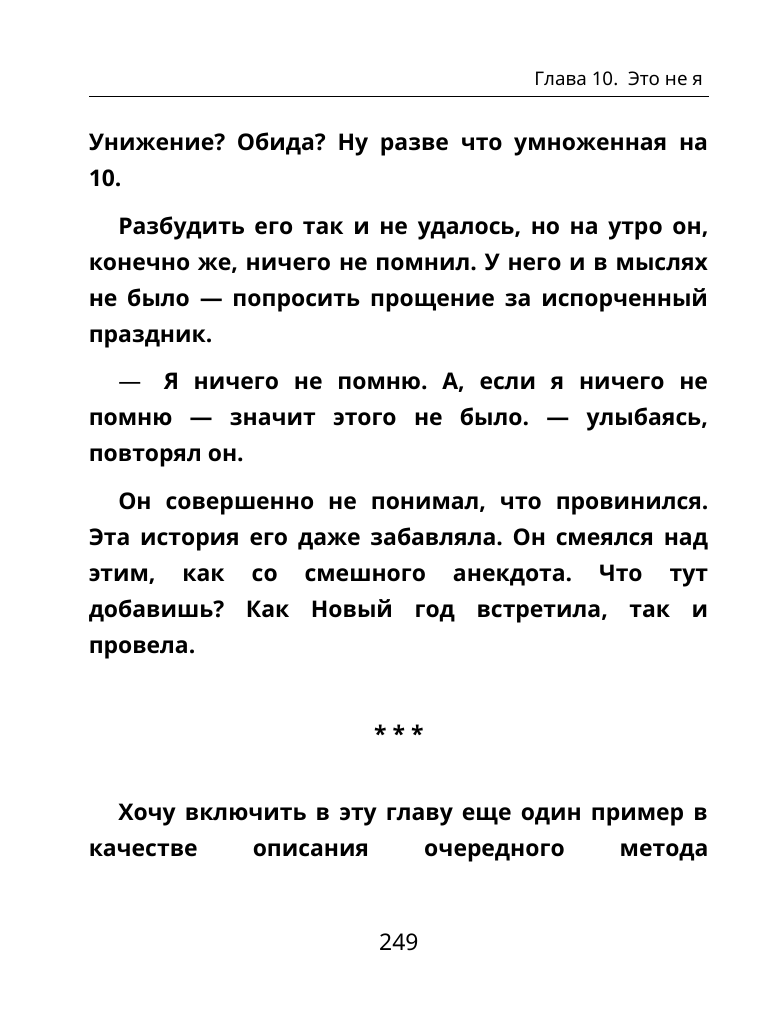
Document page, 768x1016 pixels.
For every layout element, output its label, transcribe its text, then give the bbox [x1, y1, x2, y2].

text Он совершенно не понимал, что провинился. Эта история его даже забавляла. Он смеялся над этим, как со смешного анекдота. Что тут добавишь? Как Новый год встретила, так и провела. [88, 485, 709, 660]
list Я ничего не помню. А, если я ничего не помню — значит этого не было. — улыбаясь, повторял он. [88, 365, 709, 468]
subtitle * * * [88, 718, 709, 749]
text Унижение? Обида? Ну разве что умноженная на 10. [88, 126, 709, 193]
text Хочу включить в эту главу еще один пример в качестве описания очередного метода [88, 796, 709, 863]
text Разбудить его так и не удалось, но на утро он, конечно же, ничего не помнил. У него и в мыслях не было — попросить прощение за испорченный праздник. [88, 210, 709, 349]
